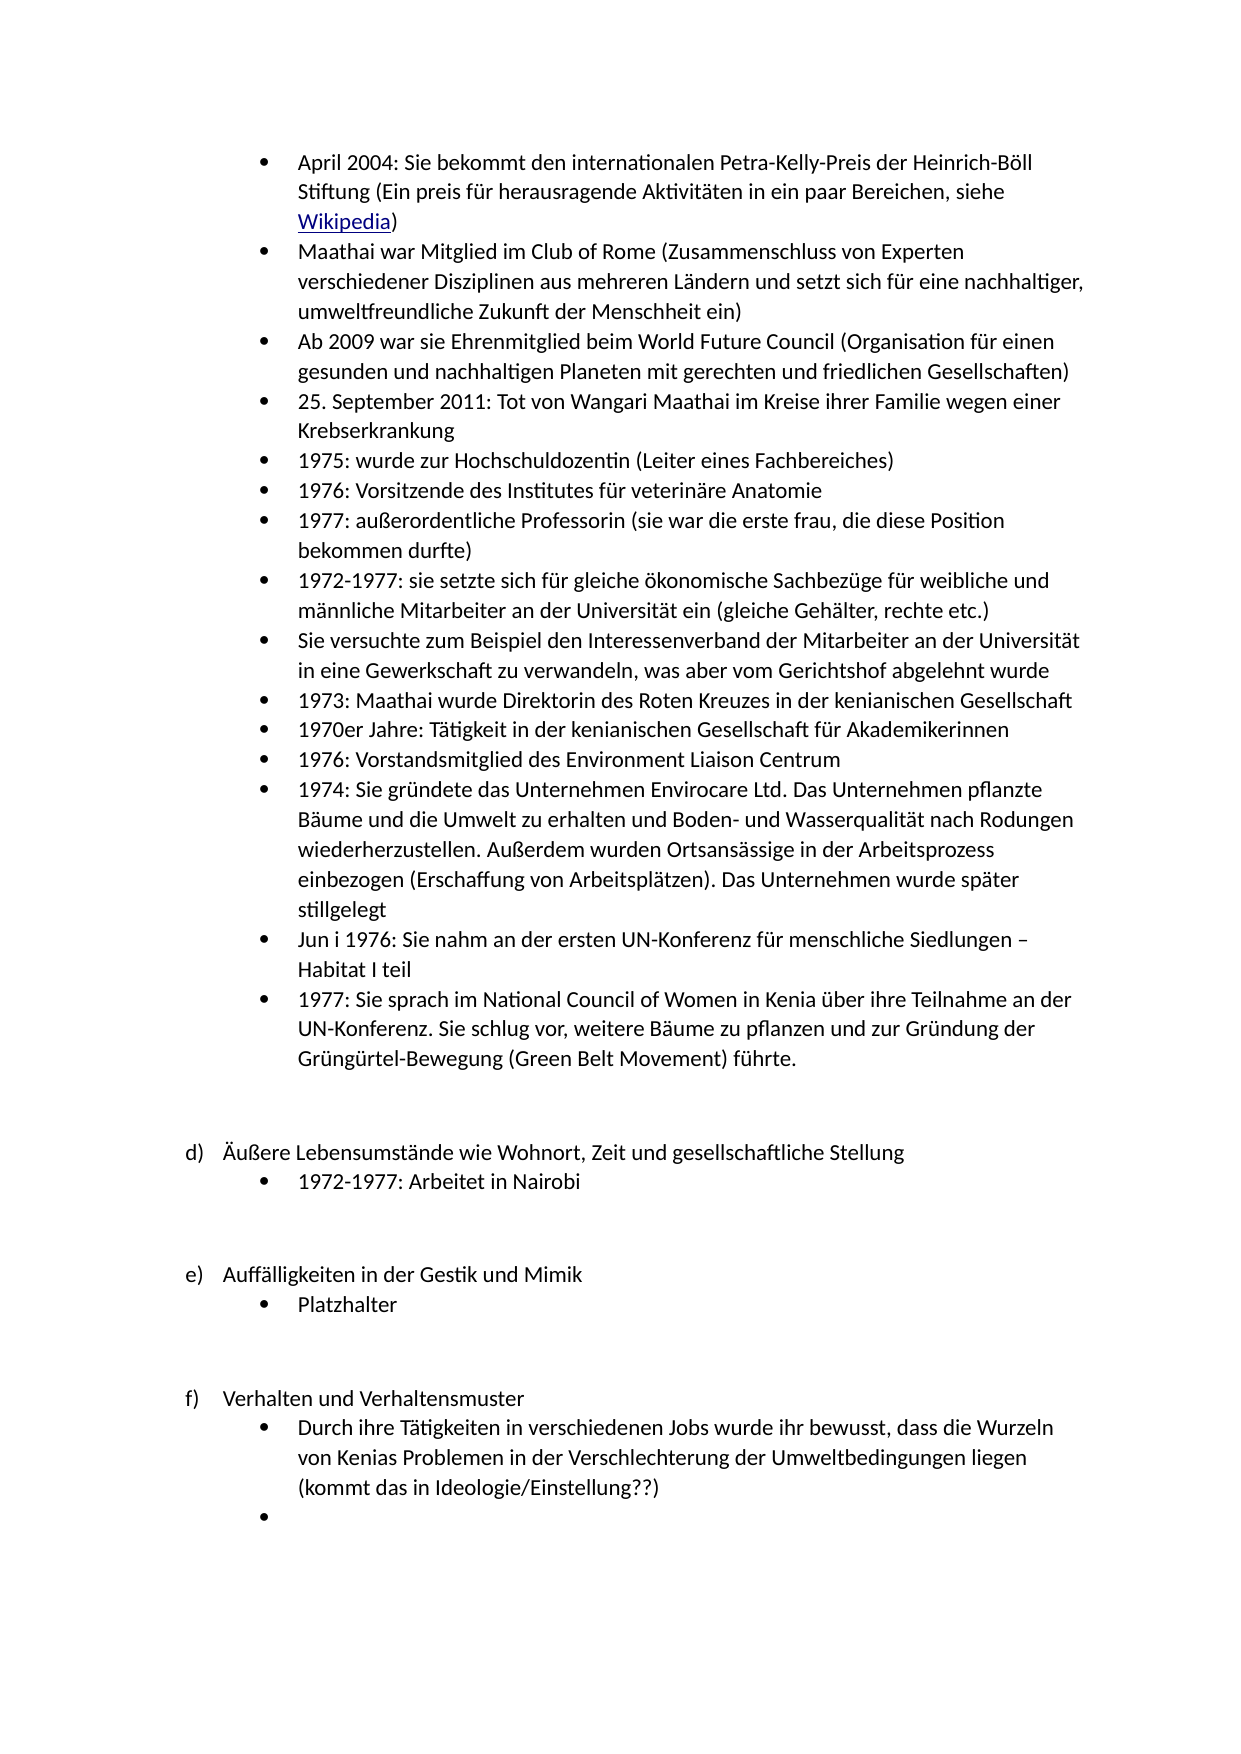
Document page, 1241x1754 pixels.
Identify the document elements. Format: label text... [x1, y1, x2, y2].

list April 2004: Sie bekommt den internationalen Petra-Kelly-Preis der Heinrich-Böll Stiftung (Ein preis für herausragende Aktivitäten in ein paar Bereichen, siehe Wikipedia) [260, 148, 1093, 235]
list 1977: außerordentliche Professorin (sie war die erste frau, die diese Position bekommen durfte) [260, 506, 1093, 564]
list Maathai war Mitglied im Club of Rome (Zusammenschluss von Experten verschiedener Disziplinen aus mehreren Ländern und setzt sich für eine nachhaltiger, umweltfreundliche Zukunft der Menschheit ein) [260, 237, 1093, 325]
list 1975: wurde zur Hochschuldozentin (Leiter eines Fachbereiches) [260, 447, 1093, 474]
list 1972-1977: Arbeitet in Nairobi [260, 1167, 1093, 1196]
list 1974: Sie gründete das Unternehmen Envirocare Ltd. Das Unternehmen pflanzte Bäume und die Umwelt zu erhalten und Boden- und Wasserqualität nach Rodungen wiederherzustellen. Außerdem wurden Ortsansässige in der Arbeitsprozess einbezogen (Erschaffung von Arbeitsplätzen). Das Unternehmen wurde später stillgelegt [260, 775, 1093, 923]
list 1970er Jahre: Tätigkeit in der kenianischen Gesellschaft für Akademikerinnen [260, 716, 1093, 744]
list 1976: Vorsitzende des Institutes für veterinäre Anatomie [260, 476, 1093, 504]
list 1977: Sie sprach im National Council of Women in Kenia über ihre Teilnahme an der UN-Konferenz. Sie schlug vor, weitere Bäume zu pflanzen und zur Gründung der Grüngürtel-Bewegung (Green Belt Movement) führte. [260, 985, 1093, 1072]
list 1972-1977: sie setzte sich für gleiche ökonomische Sachbezüge für weibliche und männliche Mitarbeiter an der Universität ein (gleiche Gehälter, rechte etc.) [260, 566, 1093, 624]
list Verhalten und Verhaltensmuster [185, 1384, 1093, 1412]
list Platzhalter [260, 1291, 1093, 1318]
list Auffälligkeiten in der Gestik und Mimik [185, 1261, 1093, 1289]
list Jun i 1976: Sie nahm an der ersten UN-Konferenz für menschliche Siedlungen – Habitat I teil [260, 925, 1093, 983]
list Sie versuchte zum Beispiel den Interessenverband der Mitarbeiter an der Universität in eine Gewerkschaft zu verwandeln, was aber vom Gerichtshof abgelehnt wurde [260, 626, 1093, 684]
list 1976: Vorstandsmitglied des Environment Liaison Centrum [260, 746, 1093, 773]
list Äußere Lebensumstände wie Wohnort, Zeit und gesellschaftliche Stellung [185, 1138, 1093, 1166]
list Ab 2009 war sie Ehrenmitglied beim World Future Council (Organisation für einen gesunden und nachhaltigen Planeten mit gerechten und friedlichen Gesellschaften) [260, 327, 1093, 385]
list 25. September 2011: Tot von Wangari Maathai im Kreise ihrer Familie wegen einer Krebserkrankung [260, 387, 1093, 445]
list 1973: Maathai wurde Direktorin des Roten Kreuzes in der kenianischen Gesellschaft [260, 686, 1093, 714]
list Durch ihre Tätigkeiten in verschiedenen Jobs wurde ihr bewusst, dass die Wurzeln von Kenias Problemen in der Verschlechterung der Umweltbedingungen liegen (kommt das in Ideologie/Einstellung??) [260, 1413, 1093, 1501]
